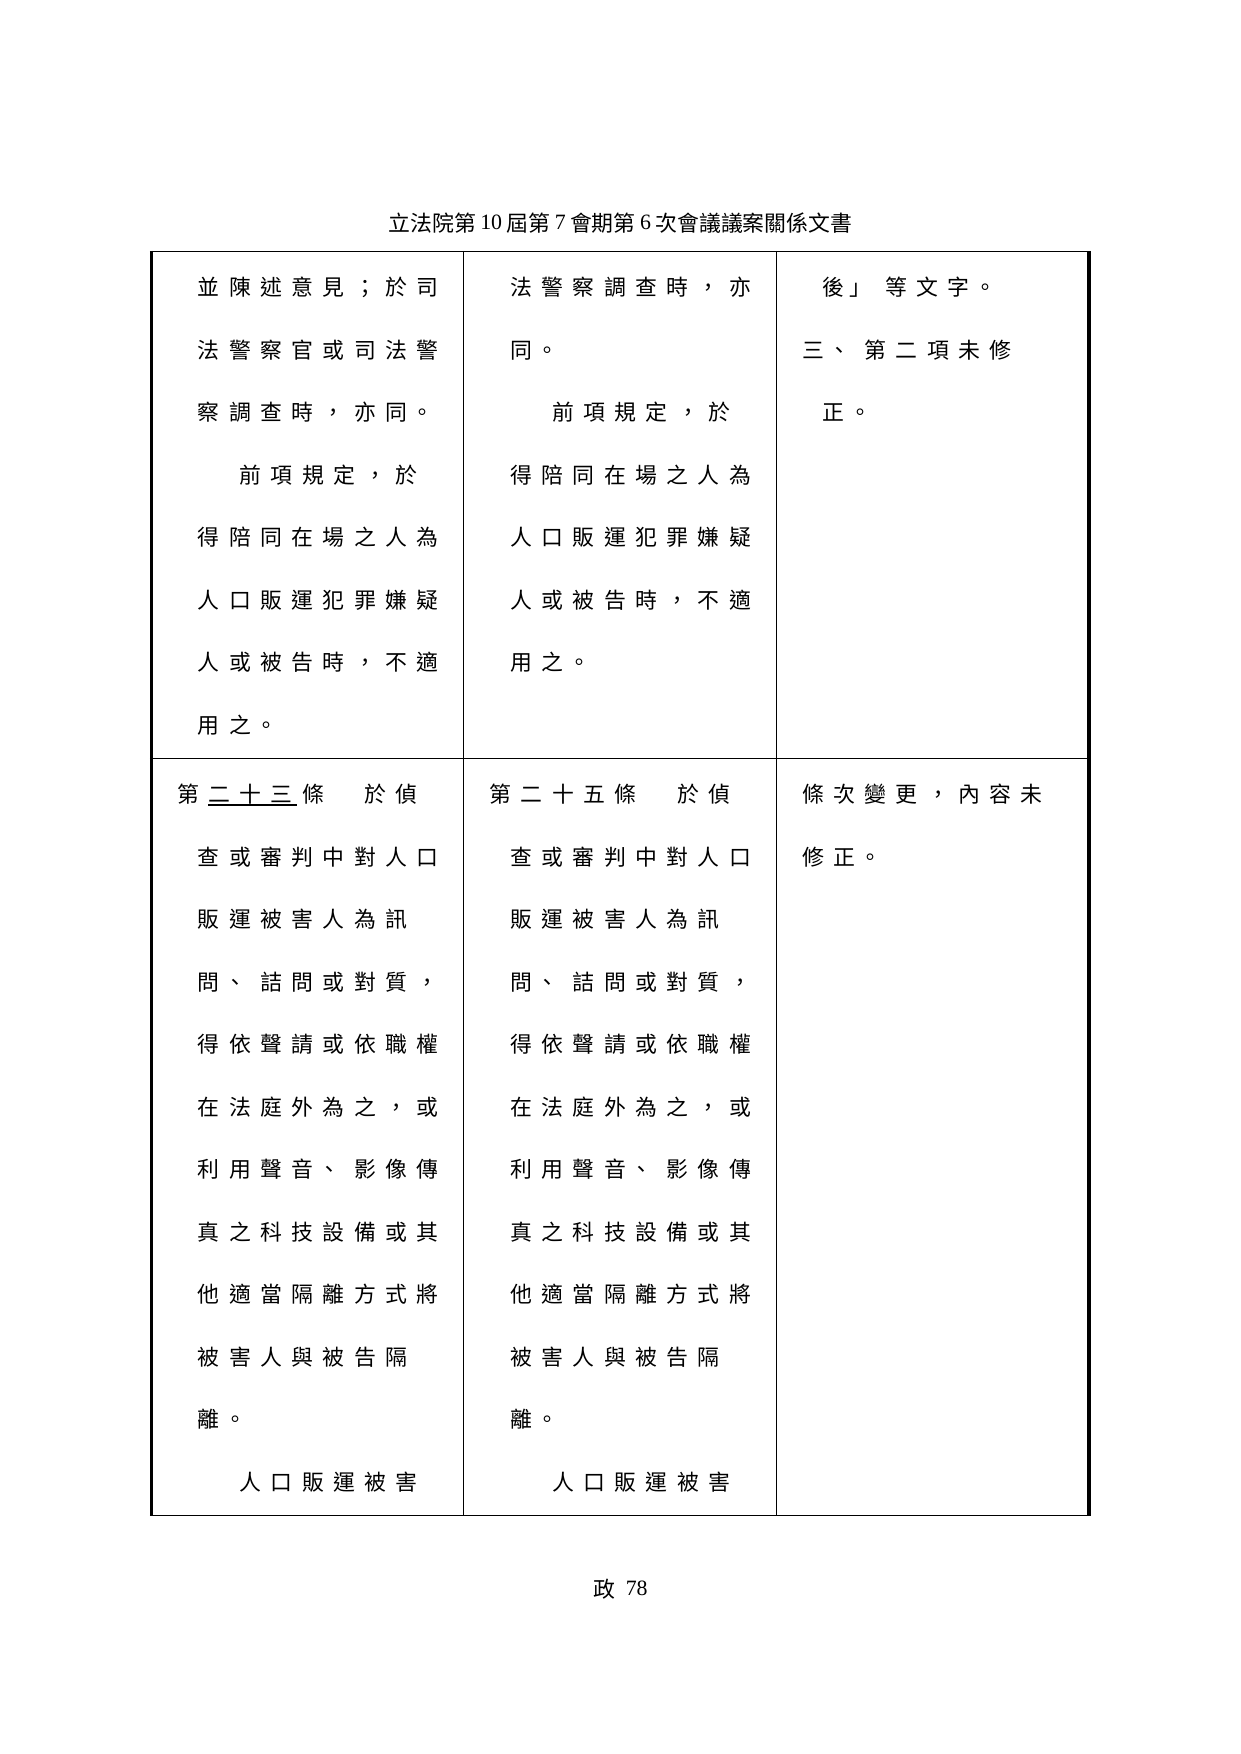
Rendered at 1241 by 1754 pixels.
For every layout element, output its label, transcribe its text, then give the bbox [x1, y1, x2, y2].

table_cell 並陳述意見；於司法警察官或司法警察調查時，亦同。 前項規定，於得陪同在場之人為人口販運犯罪嫌疑人或被告時，不適用之。 [153, 252, 463, 758]
table_cell 後」等文字。 三、第二項未修正。 [777, 252, 1087, 758]
table_cell 第二十三條 於偵查或審判中對人口販運被害人為訊問、詰問或對質，得依聲請或依職權在法庭外為之，或利用聲音、影像傳真之科技設備或其他適當隔離方式將被害人與被告隔離。 人口販運被害 [153, 759, 463, 1514]
table_cell 法警察調查時，亦同。 前項規定，於得陪同在場之人為人口販運犯罪嫌疑人或被告時，不適用之。 [464, 252, 776, 758]
table_cell 第二十五條 於偵查或審判中對人口販運被害人為訊問、詰問或對質，得依聲請或依職權在法庭外為之，或利用聲音、影像傳真之科技設備或其他適當隔離方式將被害人與被告隔離。 人口販運被害 [464, 759, 776, 1514]
table_cell 條次變更，內容未修正。 [777, 759, 1087, 1514]
